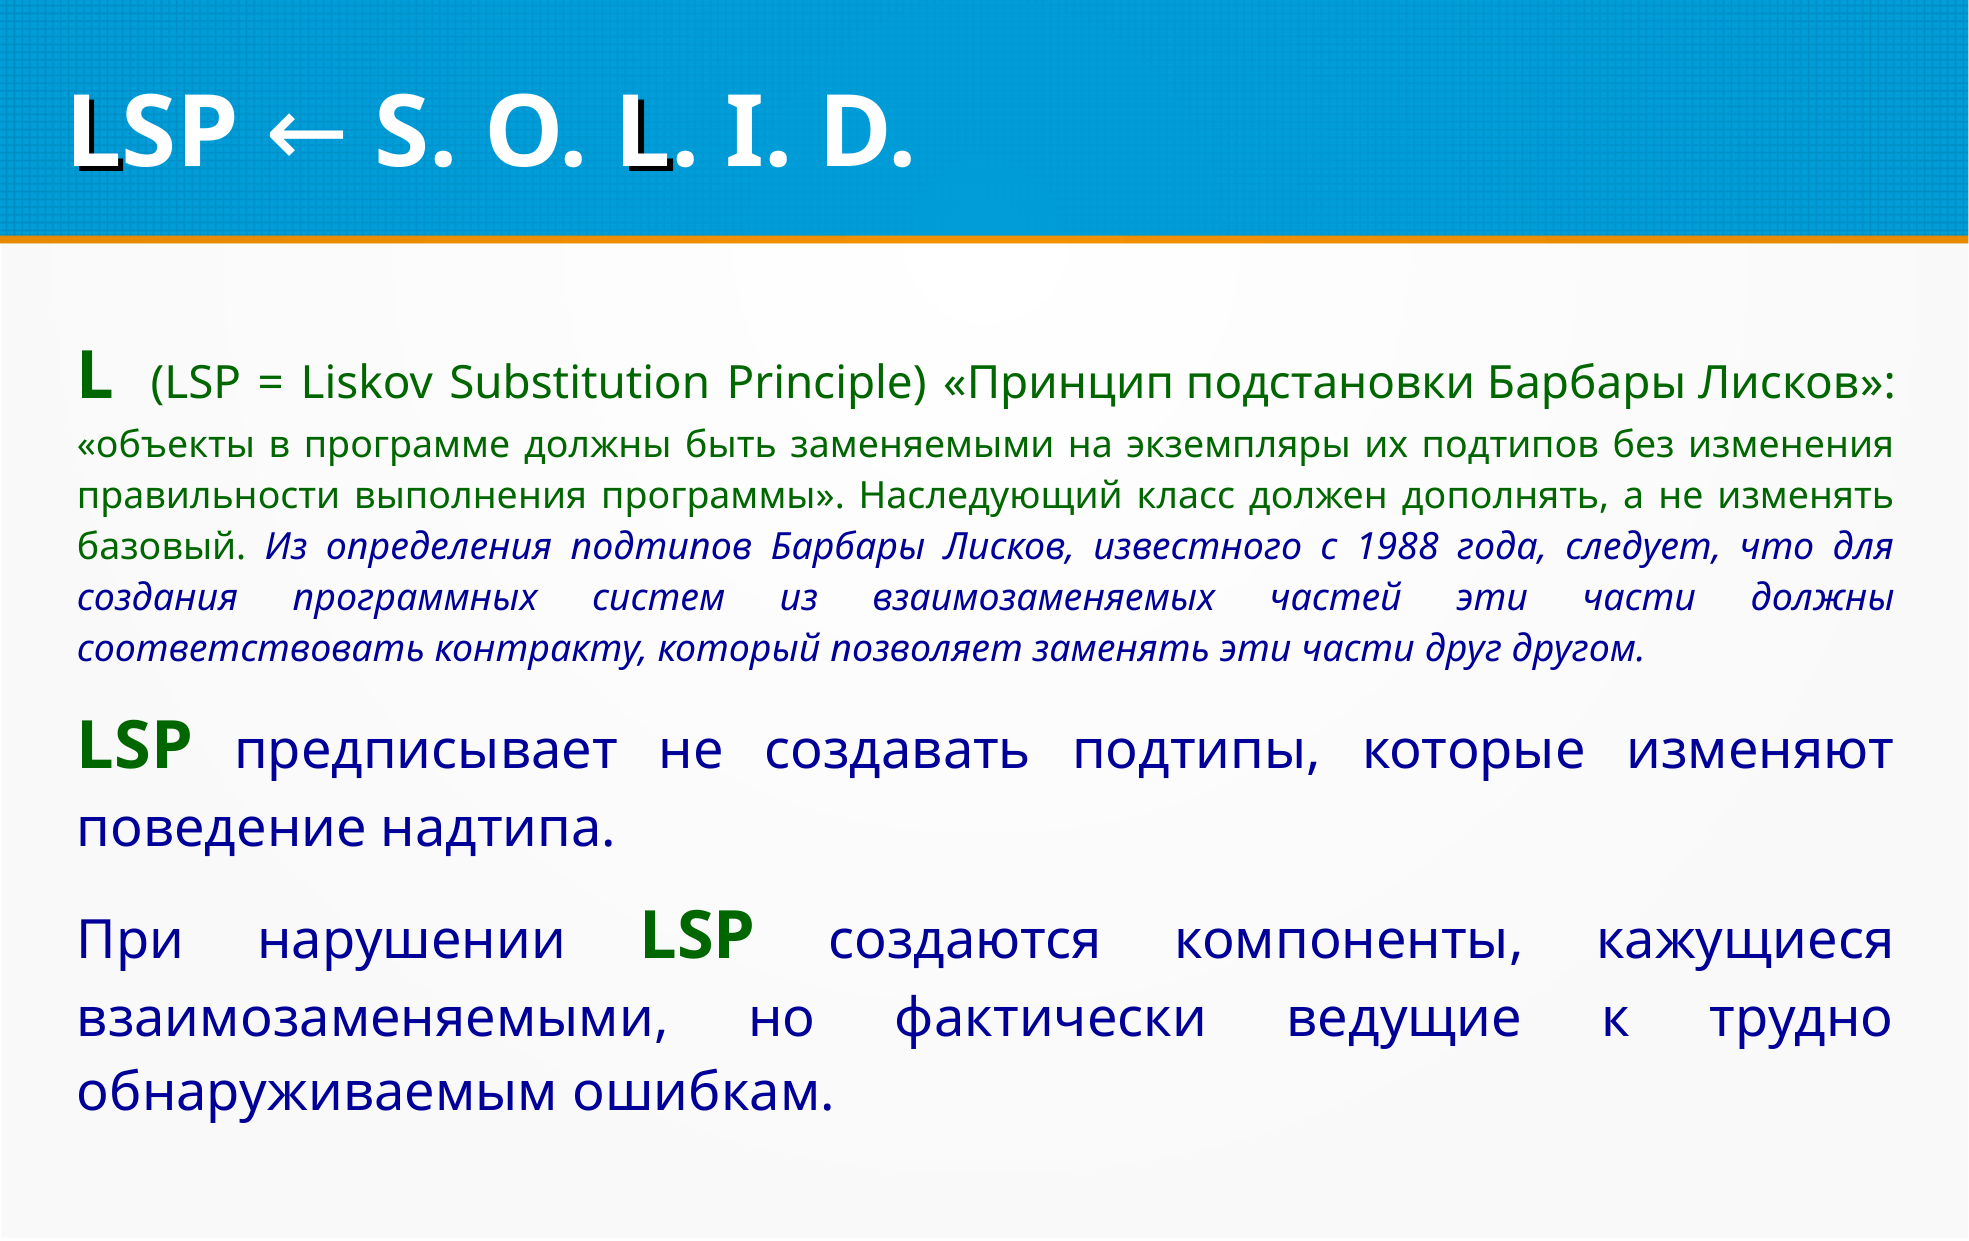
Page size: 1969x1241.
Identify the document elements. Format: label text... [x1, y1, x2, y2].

text_box LSP ← S. O. L. I. D. [59, 55, 1902, 200]
text_box L (LSP = Liskov Substitution Principle) «Принцип подстановки Барбары Лисков»: «объекты в программе должны быть заменяемыми на экземпляры их подтипов без изменения правильности выполнения программы». Наследующий класс должен дополнять, а не изменять базовый. Из определения подтипов Барбары Лисков, известного с 1988 года, следует, что для создания программных систем из взаимозаменяемых частей эти части должны соответствовать контракту, который позволяет заменять эти части друг другом. LSP предписывает не создавать подтипы, которые изменяют поведение надтипа. При нарушении LSP создаются компоненты, кажущиеся взаимозаменяемыми, но фактически ведущие к трудно обнаруживаемым ошибкам. [70, 283, 1902, 1170]
picture [0, 236, 1969, 1241]
